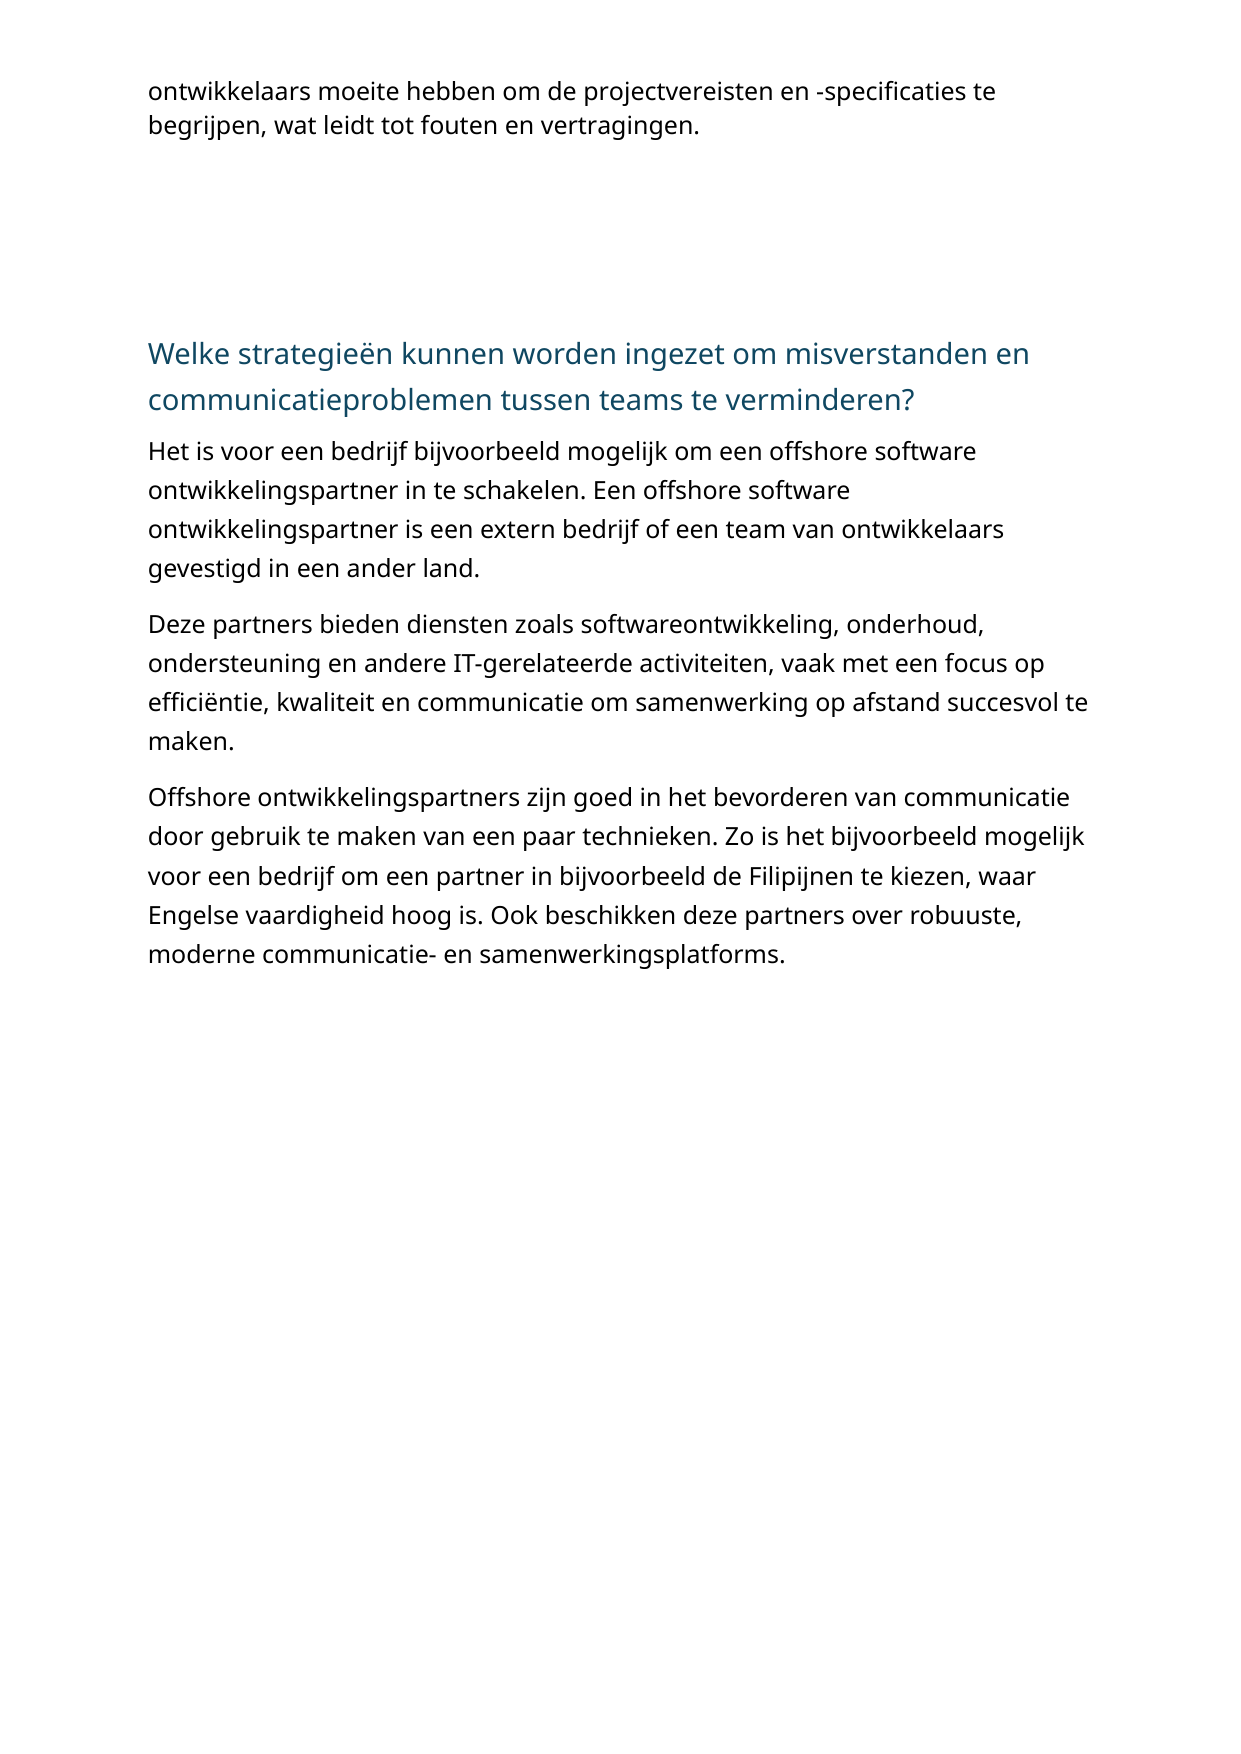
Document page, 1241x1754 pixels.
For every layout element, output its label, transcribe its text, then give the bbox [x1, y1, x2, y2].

subtitle Welke strategieën kunnen worden ingezet om misverstanden en communicatieproblemen tussen teams te verminderen? [148, 334, 1093, 419]
text Het is voor een bedrijf bijvoorbeeld mogelijk om een offshore software ontwikkelingspartner in te schakelen. Een offshore software ontwikkelingspartner is een extern bedrijf of een team van ontwikkelaars gevestigd in een ander land. [148, 433, 1093, 585]
text Deze partners bieden diensten zoals softwareontwikkeling, onderhoud, ondersteuning en andere IT-gerelateerde activiteiten, vaak met een focus op efficiëntie, kwaliteit en communicatie om samenwerking op afstand succesvol te maken. [148, 607, 1093, 758]
text Offshore ontwikkelingspartners zijn goed in het bevorderen van communicatie door gebruik te maken van een paar technieken. Zo is het bijvoorbeeld mogelijk voor een bedrijf om een partner in bijvoorbeeld de Filipijnen te kiezen, waar Engelse vaardigheid hoog is. Ook beschikken deze partners over robuuste, moderne communicatie- en samenwerkingsplatforms. [148, 780, 1093, 971]
text ontwikkelaars moeite hebben om de projectvereisten en -specificaties te begrijpen, wat leidt tot fouten en vertragingen. [148, 74, 1093, 142]
